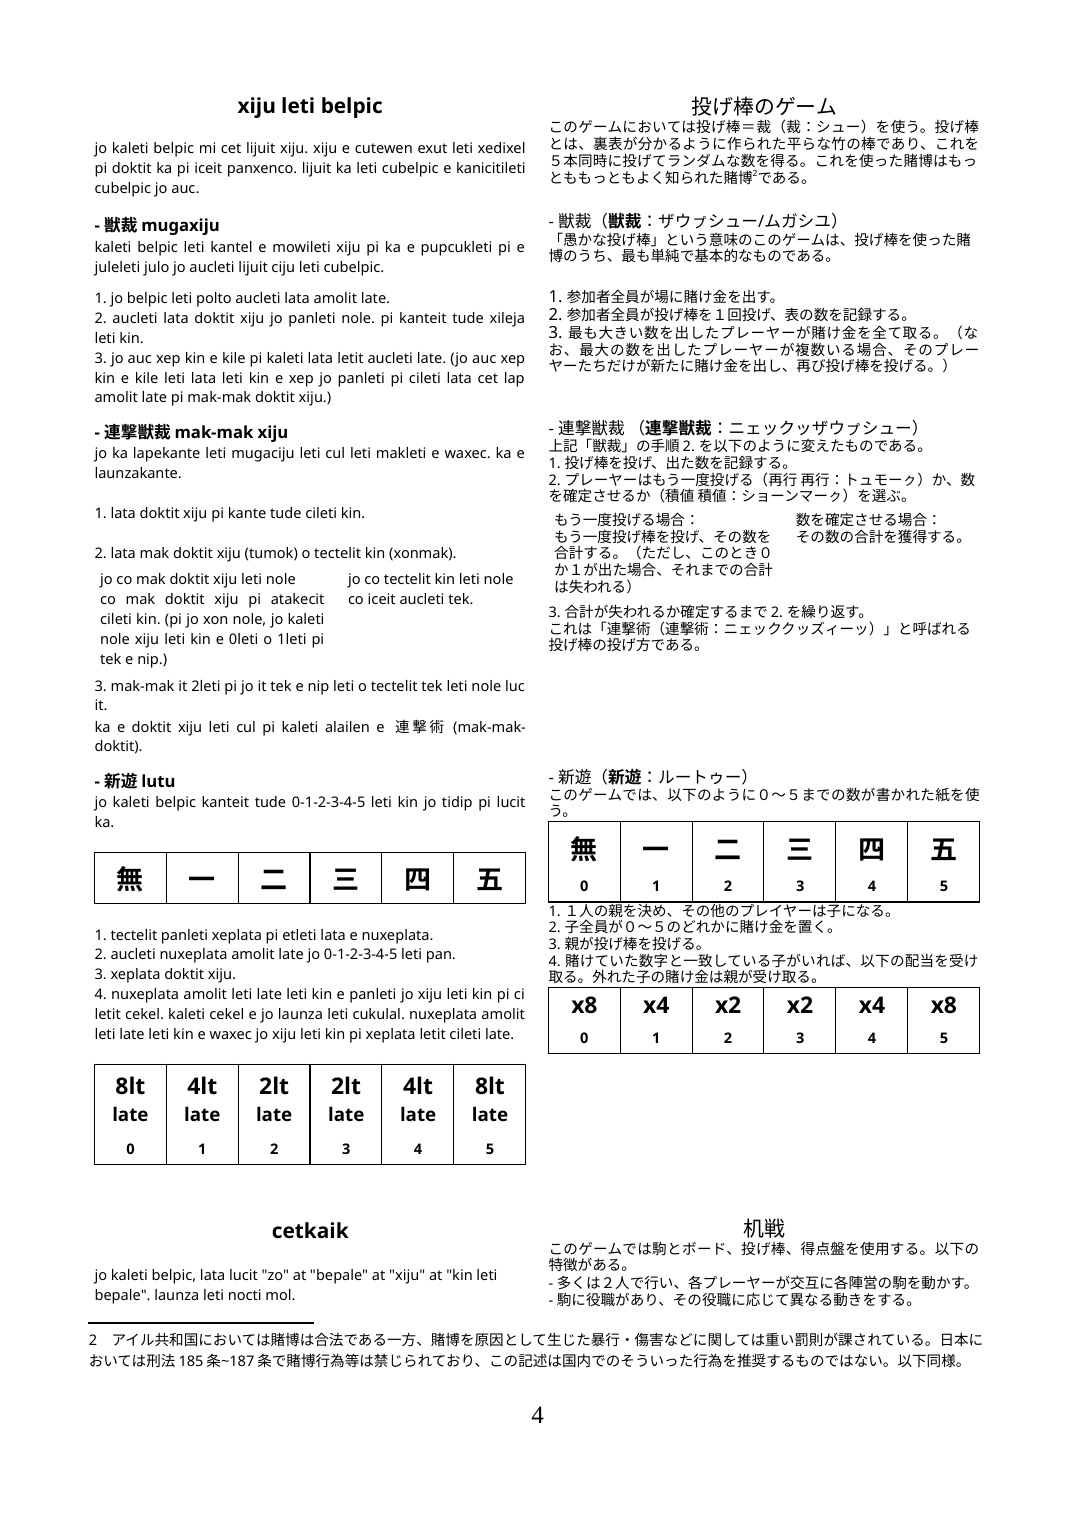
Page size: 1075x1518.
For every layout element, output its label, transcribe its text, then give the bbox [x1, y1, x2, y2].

table_cell [532, 413, 542, 762]
table_cell 0 [95, 1133, 166, 1164]
table_cell [532, 762, 542, 1171]
table_cell 1. jo belpic leti polto aucleti lata amolit late. 2. aucleti lata doktit xiju jo panleti nole. pi kanteit tude xileja leti kin. 3. jo auc xep kin e kile pi kaleti lata letit aucleti late. (jo auc xep kin e kile leti lata leti kin e xep jo panleti pi cileti lata cet lap amolit late pi mak-mak doktit xiju.) [89, 282, 531, 413]
table_header 三 [311, 853, 381, 903]
table_cell cetkaik jo kaleti belpic, lata lucit "zo" at "bepale" at "xiju" at "kin leti bepale". launza leti nocti mol. [89, 1211, 531, 1316]
table_header jo co mak doktit xiju leti nole co mak doktit xiju pi atakecit cileti kin. (pi jo xon nole, jo kaleti nole xiju leti kin e 0leti o 1leti pi tek e nip.) [95, 563, 330, 674]
table_cell 2 [239, 1133, 309, 1164]
table_cell [532, 282, 542, 413]
table_header 投げ棒のゲーム このゲームにおいては投げ棒＝裁（裁：シュー）を使う。投げ棒とは、裏表が分かるように作られた平らな竹の棒であり、これを５本同時に投げてランダムな数を得る。これを使った賭博はもっとももっともよく知られた賭博である。 [543, 90, 985, 207]
table_header [532, 90, 542, 207]
table_cell 1 [167, 1133, 238, 1164]
table_cell - 新遊 lutu jo kaleti belpic kanteit tude 0-1-2-3-4-5 leti kin jo tidip pi lucit ka. 1. tectelit panleti xeplata pi etleti lata e nuxeplata. 2. aucleti nuxeplata amolit late jo 0-1-2-3-4-5 leti pan. 3. xeplata doktit xiju. 4. nuxeplata amolit leti late leti kin e panleti jo xiju leti kin pi ci letit cekel. kaleti cekel e jo launza leti cukulal. nuxeplata amolit leti late leti kin e waxec jo xiju leti kin pi xeplata letit cileti late. [89, 762, 531, 1171]
table_header x2 [764, 988, 835, 1024]
table_cell [532, 1211, 542, 1316]
table_header 四 [836, 822, 907, 873]
table_header 8lt late [95, 1065, 166, 1133]
table_cell 4 [836, 1025, 907, 1053]
table_header x4 [836, 988, 907, 1024]
table_cell - 連撃獣裁 （連撃獣裁：ニェックッザウㇷ゚シュー） 上記「獣裁」の手順2. を以下のように変えたものである。 1. 投げ棒を投げ、出た数を記録する。 2. プレーヤーはもう一度投げる（再行 再行：トュモーㇰ）か、数を確定させるか（積値 積値：ショーンマーㇰ）を選ぶ。 3. 合計が失われるか確定するまで2. を繰り返す。 これは「連撃術（連撃術：ニェッククッズィーッ）」と呼ばれる投げ棒の投げ方である。 [543, 413, 985, 762]
table_cell 4 [382, 1133, 453, 1164]
table_cell [532, 207, 542, 282]
table_header 2lt late [311, 1065, 381, 1133]
table_header 五 [908, 822, 979, 873]
table_cell 5 [454, 1133, 525, 1164]
table_header 四 [382, 853, 453, 903]
table_cell 机戦 このゲームでは駒とボード、投げ棒、得点盤を使用する。以下の特徴がある。 - 多くは２人で行い、各プレーヤーが交互に各陣営の駒を動かす。 - 駒に役職があり、その役職に応じて異なる動きをする。 [543, 1211, 985, 1316]
table_cell 3 [311, 1133, 381, 1164]
table_cell 3 [764, 873, 835, 901]
table_cell 2 [693, 1025, 763, 1053]
table_header 2lt late [239, 1065, 309, 1133]
table_header x4 [621, 988, 692, 1024]
table_header xiju leti belpic jo kaleti belpic mi cet lijuit xiju. xiju e cutewen exut leti xedixel pi doktit ka pi iceit panxenco. lijuit ka leti cubelpic e kanicitileti cubelpic jo auc. [89, 90, 531, 207]
table_cell 3 [764, 1025, 835, 1053]
table_cell 5 [908, 1025, 979, 1053]
table_header x2 [693, 988, 763, 1024]
table_header x8 [549, 988, 620, 1024]
table_cell 5 [908, 873, 979, 901]
table_cell [532, 1171, 542, 1211]
table_cell 0 [549, 1025, 620, 1053]
table_header 二 [693, 822, 763, 873]
table_header もう一度投げる場合： もう一度投げ棒を投げ、その数を合計する。（ただし、このとき０か１が出た場合、それまでの合計は失われる） [549, 507, 789, 603]
table_cell [89, 1171, 531, 1211]
table_header 数を確定させる場合： その数の合計を獲得する。 [790, 507, 979, 603]
table_header 無 [549, 822, 620, 873]
table_header 一 [167, 853, 238, 903]
table_header [331, 563, 342, 674]
table_header x8 [908, 988, 979, 1024]
table_header 4lt late [167, 1065, 238, 1133]
table_header 8lt late [454, 1065, 525, 1133]
table_header 無 [95, 853, 166, 903]
table_cell 4 [836, 873, 907, 901]
table_cell 1 [621, 1025, 692, 1053]
table_cell 1. 参加者全員が場に賭け金を出す。 2. 参加者全員が投げ棒を１回投げ、表の数を記録する。 3. 最も大きい数を出したプレーヤーが賭け金を全て取る。（なお、最大の数を出したプレーヤーが複数いる場合、そのプレーヤーたちだけが新たに賭け金を出し、再び投げ棒を投げる。） [543, 282, 985, 413]
table_header jo co tectelit kin leti nole co iceit aucleti tek. [343, 563, 525, 674]
table_cell - 獣裁 mugaxiju kaleti belpic leti kantel e mowileti xiju pi ka e pupcukleti pi e juleleti julo jo aucleti lijuit ciju leti cubelpic. [89, 207, 531, 282]
table_cell - 獣裁（獣裁：ザウㇷ゚シュー/ムガシユ） 「愚かな投げ棒」という意味のこのゲームは、投げ棒を使った賭博のうち、最も単純で基本的なものである。 [543, 207, 985, 282]
table_header 4lt late [382, 1065, 453, 1133]
table_header 三 [764, 822, 835, 873]
table_cell [543, 1171, 985, 1211]
table_cell 1 [621, 873, 692, 901]
table_cell - 新遊（新遊：ルートゥー） このゲームでは、以下のように０～５までの数が書かれた紙を使う。 1. １人の親を決め、その他のプレイヤーは子になる。 2. 子全員が０～５のどれかに賭け金を置く。 3. 親が投げ棒を投げる。 4. 賭けていた数字と一致している子がいれば、以下の配当を受け取る。外れた子の賭け金は親が受け取る。 [543, 762, 985, 1171]
table_header 二 [239, 853, 309, 903]
table_cell 2 [693, 873, 763, 901]
table_header 一 [621, 822, 692, 873]
table_cell 0 [549, 873, 620, 901]
table_cell - 連撃獣裁 mak-mak xiju jo ka lapekante leti mugaciju leti cul leti makleti e waxec. ka e launzakante. 1. lata doktit xiju pi kante tude cileti kin. 2. lata mak doktit xiju (tumok) o tectelit kin (xonmak). 3. mak-mak it 2leti pi jo it tek e nip leti o tectelit tek leti nole luc it. ka e doktit xiju leti cul pi kaleti alailen e 連撃術 (mak-mak-doktit). [89, 413, 531, 762]
table_header 五 [454, 853, 525, 903]
